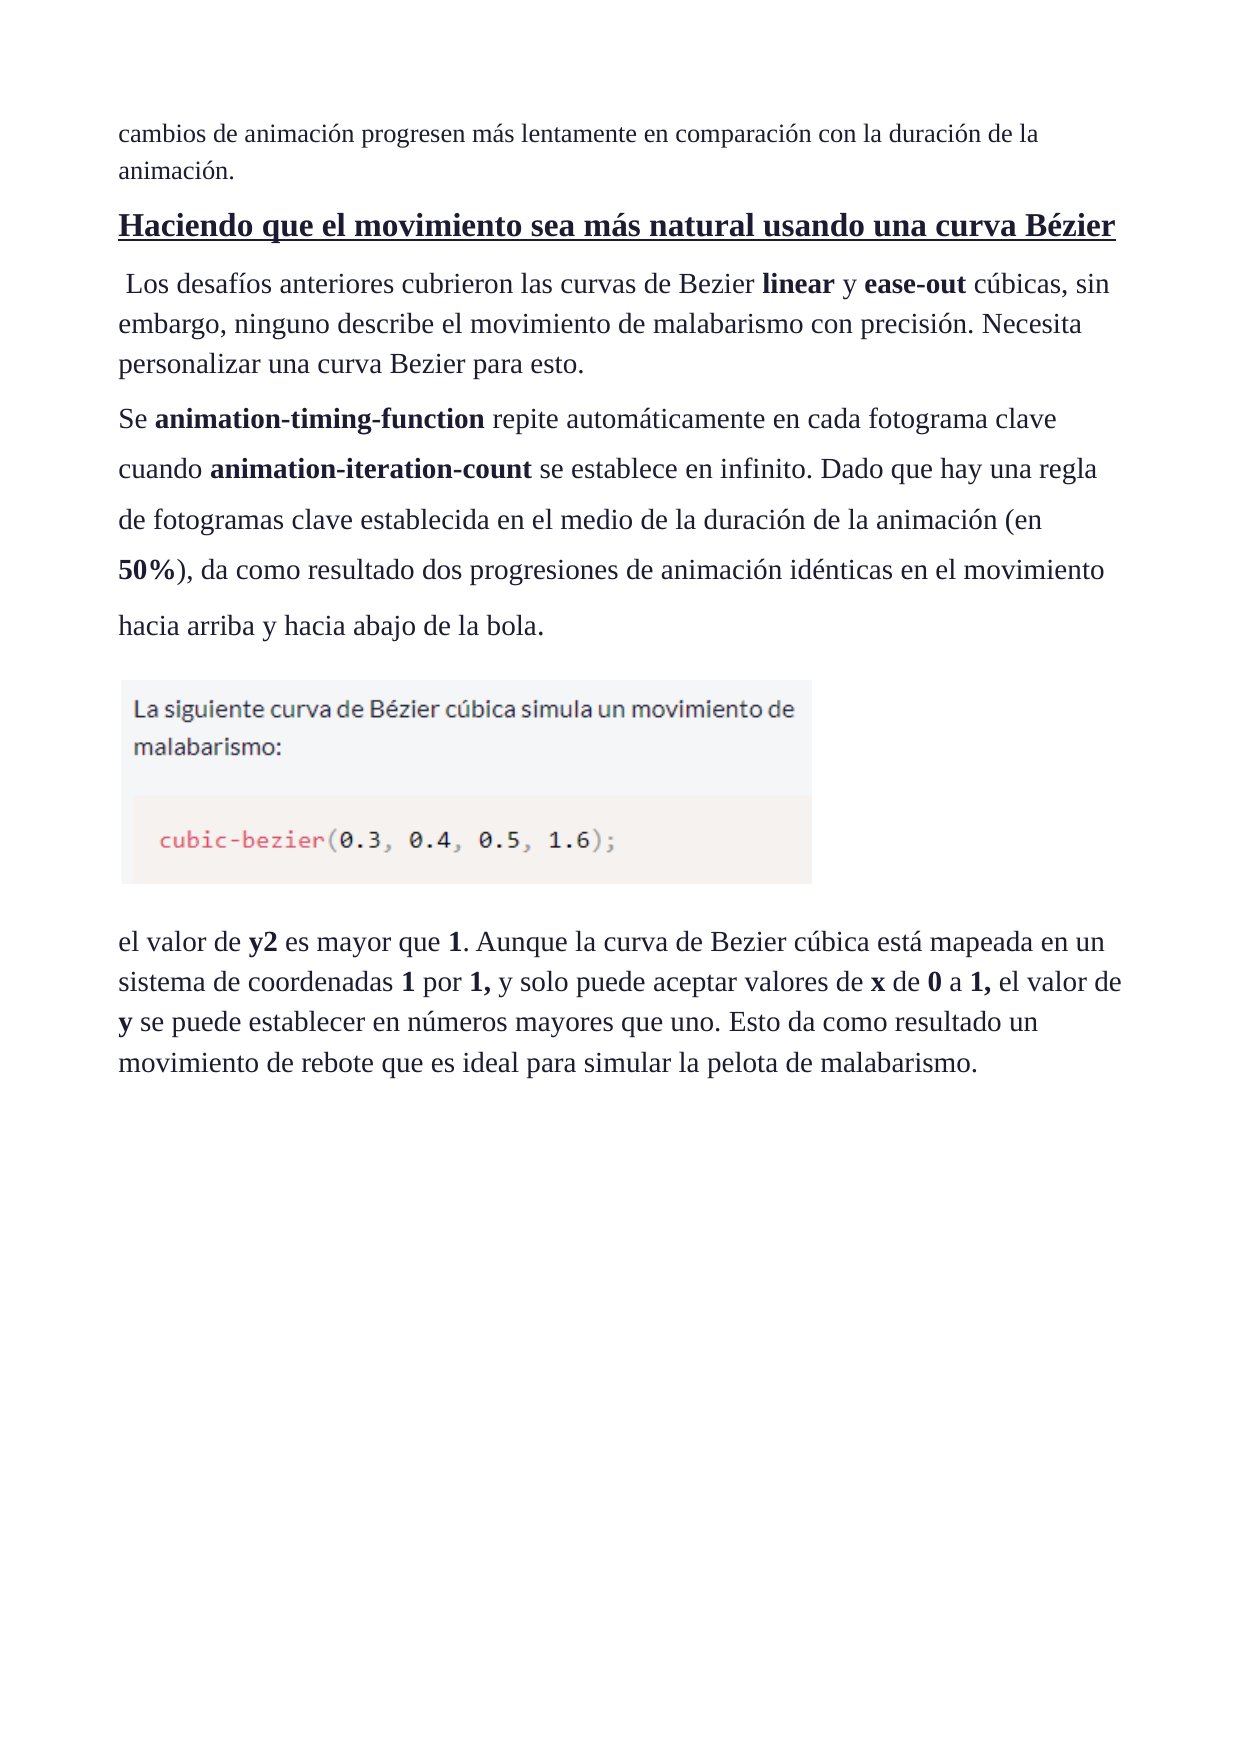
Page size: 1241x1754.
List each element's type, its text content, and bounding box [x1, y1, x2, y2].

text Haciendo que el movimiento sea más natural usando una curva Bézier [118, 206, 1122, 244]
picture [121, 680, 812, 884]
text cambios de animación progresen más lentamente en comparación con la duración de la animación. [118, 118, 1122, 185]
text el valor de y2 es mayor que 1. Aunque la curva de Bezier cúbica está mapeada en un sistema de coordenadas 1 por 1, y solo puede aceptar valores de x de 0 a 1, el valor de y se puede establecer en números mayores que uno. Esto da como resultado un movimiento de rebote que es ideal para simular la pelota de malabarismo. [118, 924, 1122, 1078]
text Se animation-timing-function repite automáticamente en cada fotograma clave cuando animation-iteration-count se establece en infinito. Dado que hay una regla de fotogramas clave establecida en el medio de la duración de la animación (en 50%), da como resultado dos progresiones de animación idénticas en el movimiento hacia arriba y hacia abajo de la bola. [118, 401, 1122, 643]
text Los desafíos anteriores cubrieron las curvas de Bezier linear y ease-out cúbicas, sin embargo, ninguno describe el movimiento de malabarismo con precisión. Necesita personalizar una curva Bezier para esto. [118, 266, 1122, 380]
